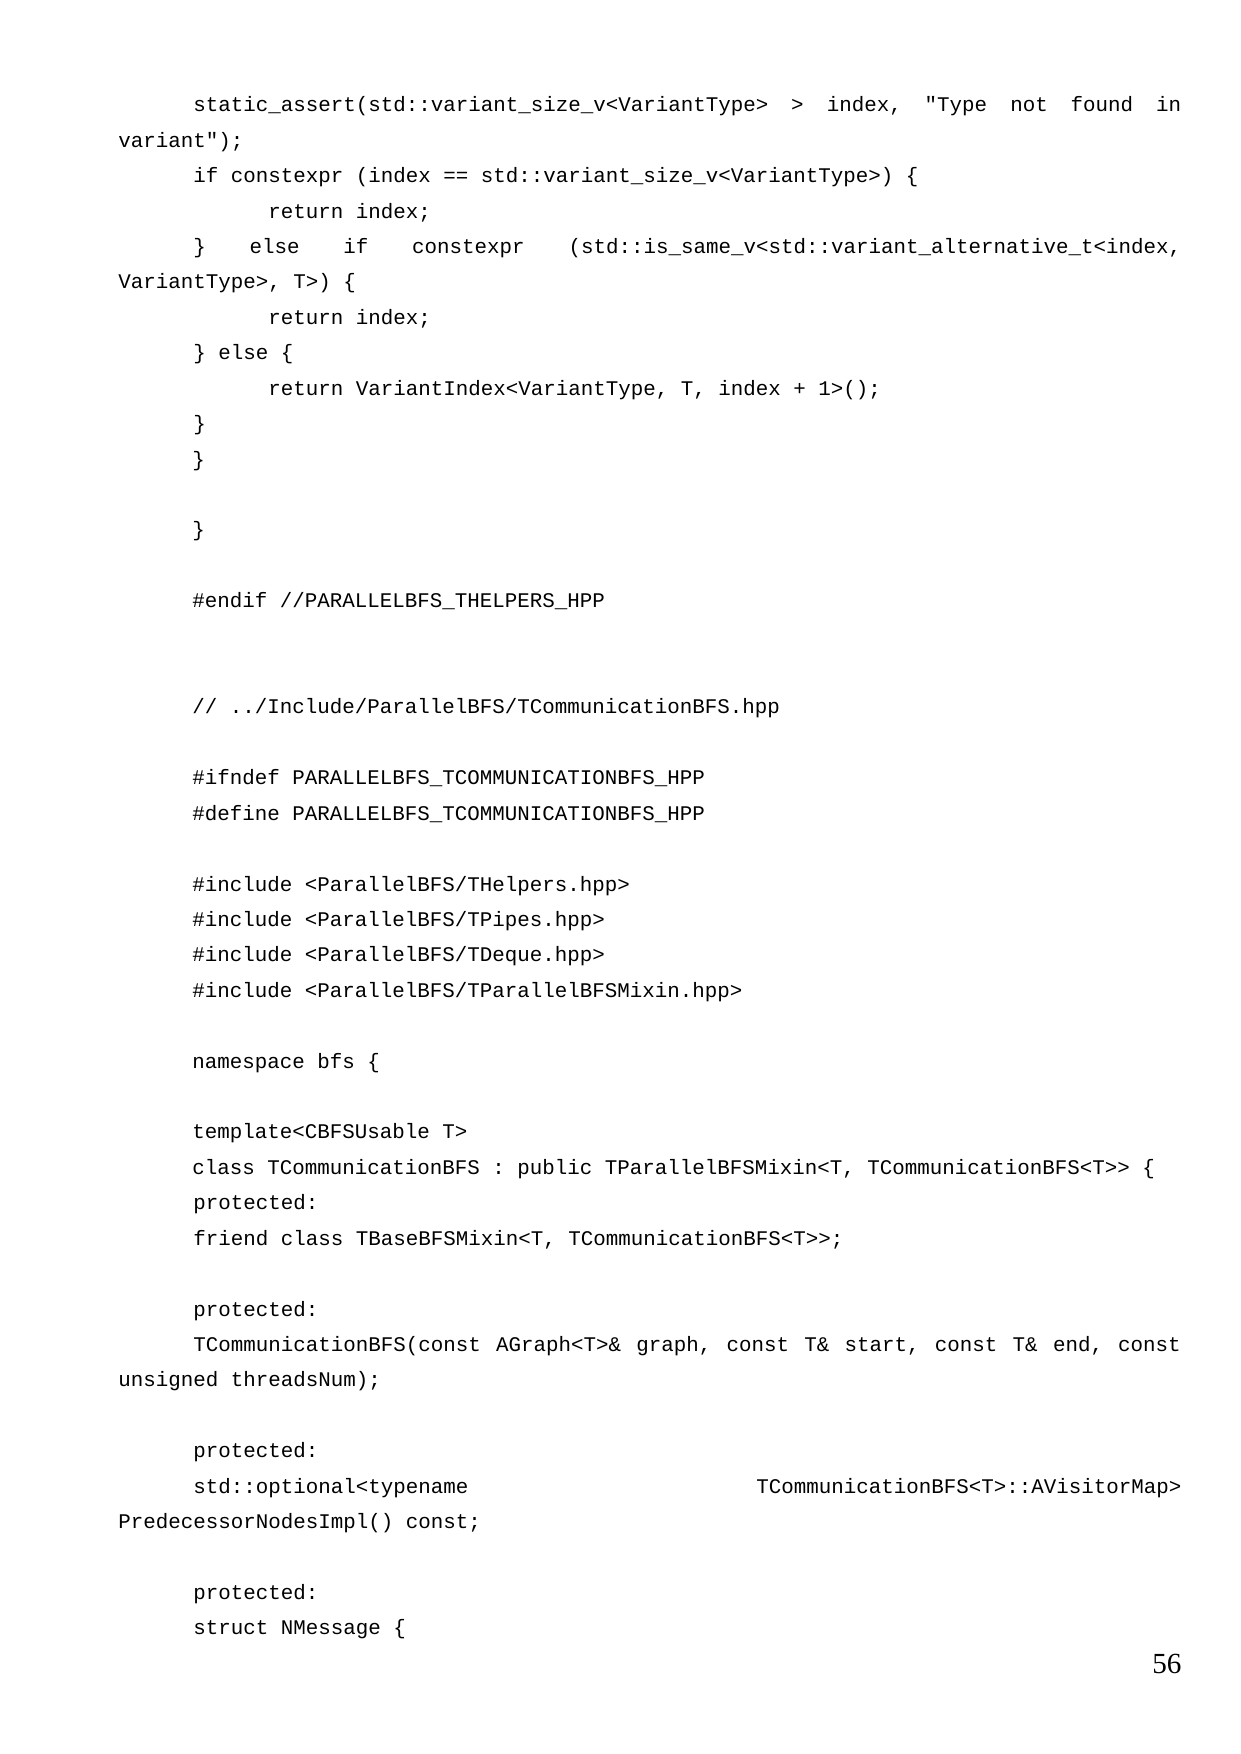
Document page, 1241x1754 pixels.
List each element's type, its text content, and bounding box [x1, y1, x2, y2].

text protected: [118, 1440, 1181, 1464]
text TCommunicationBFS(const AGraph<T>& graph, const T& start, const T& end, const unsigned threadsNum); [118, 1334, 1181, 1393]
text namespace bfs { [118, 1051, 1181, 1074]
text #ifndef PARALLELBFS_TCOMMUNICATIONBFS_HPP [118, 767, 1181, 791]
text protected: [118, 1192, 1181, 1216]
text return index; [118, 307, 1181, 331]
text #include <ParallelBFS/TParallelBFSMixin.hpp> [118, 980, 1181, 1003]
text struct NMessage { [118, 1617, 1181, 1641]
text return VariantIndex<VariantType, T, index + 1>(); [118, 378, 1181, 401]
text } [118, 519, 1181, 543]
text static_assert(std::variant_size_v<VariantType> > index, "Type not found in variant"); [118, 94, 1181, 153]
text #include <ParallelBFS/THelpers.hpp> [118, 874, 1181, 897]
text template<CBFSUsable T> [118, 1122, 1181, 1145]
text protected: [118, 1582, 1181, 1606]
text } [118, 413, 1181, 437]
text class TCommunicationBFS : public TParallelBFSMixin<T, TCommunicationBFS<T>> { [118, 1157, 1181, 1181]
text // ../Include/ParallelBFS/TCommunicationBFS.hpp [118, 697, 1181, 720]
text #include <ParallelBFS/TDeque.hpp> [118, 944, 1181, 968]
text } [118, 449, 1181, 472]
text #define PARALLELBFS_TCOMMUNICATIONBFS_HPP [118, 803, 1181, 826]
text #endif //PARALLELBFS_THELPERS_HPP [118, 590, 1181, 614]
text } else { [118, 342, 1181, 366]
text protected: [118, 1299, 1181, 1322]
text #include <ParallelBFS/TPipes.hpp> [118, 909, 1181, 933]
text } else if constexpr (std::is_same_v<std::variant_alternative_t<index, VariantType>, T>) { [118, 236, 1181, 295]
text std::optional<typename TCommunicationBFS<T>::AVisitorMap> PredecessorNodesImpl() const; [118, 1476, 1181, 1535]
text return index; [118, 201, 1181, 224]
text if constexpr (index == std::variant_size_v<VariantType>) { [118, 165, 1181, 189]
text friend class TBaseBFSMixin<T, TCommunicationBFS<T>>; [118, 1228, 1181, 1251]
